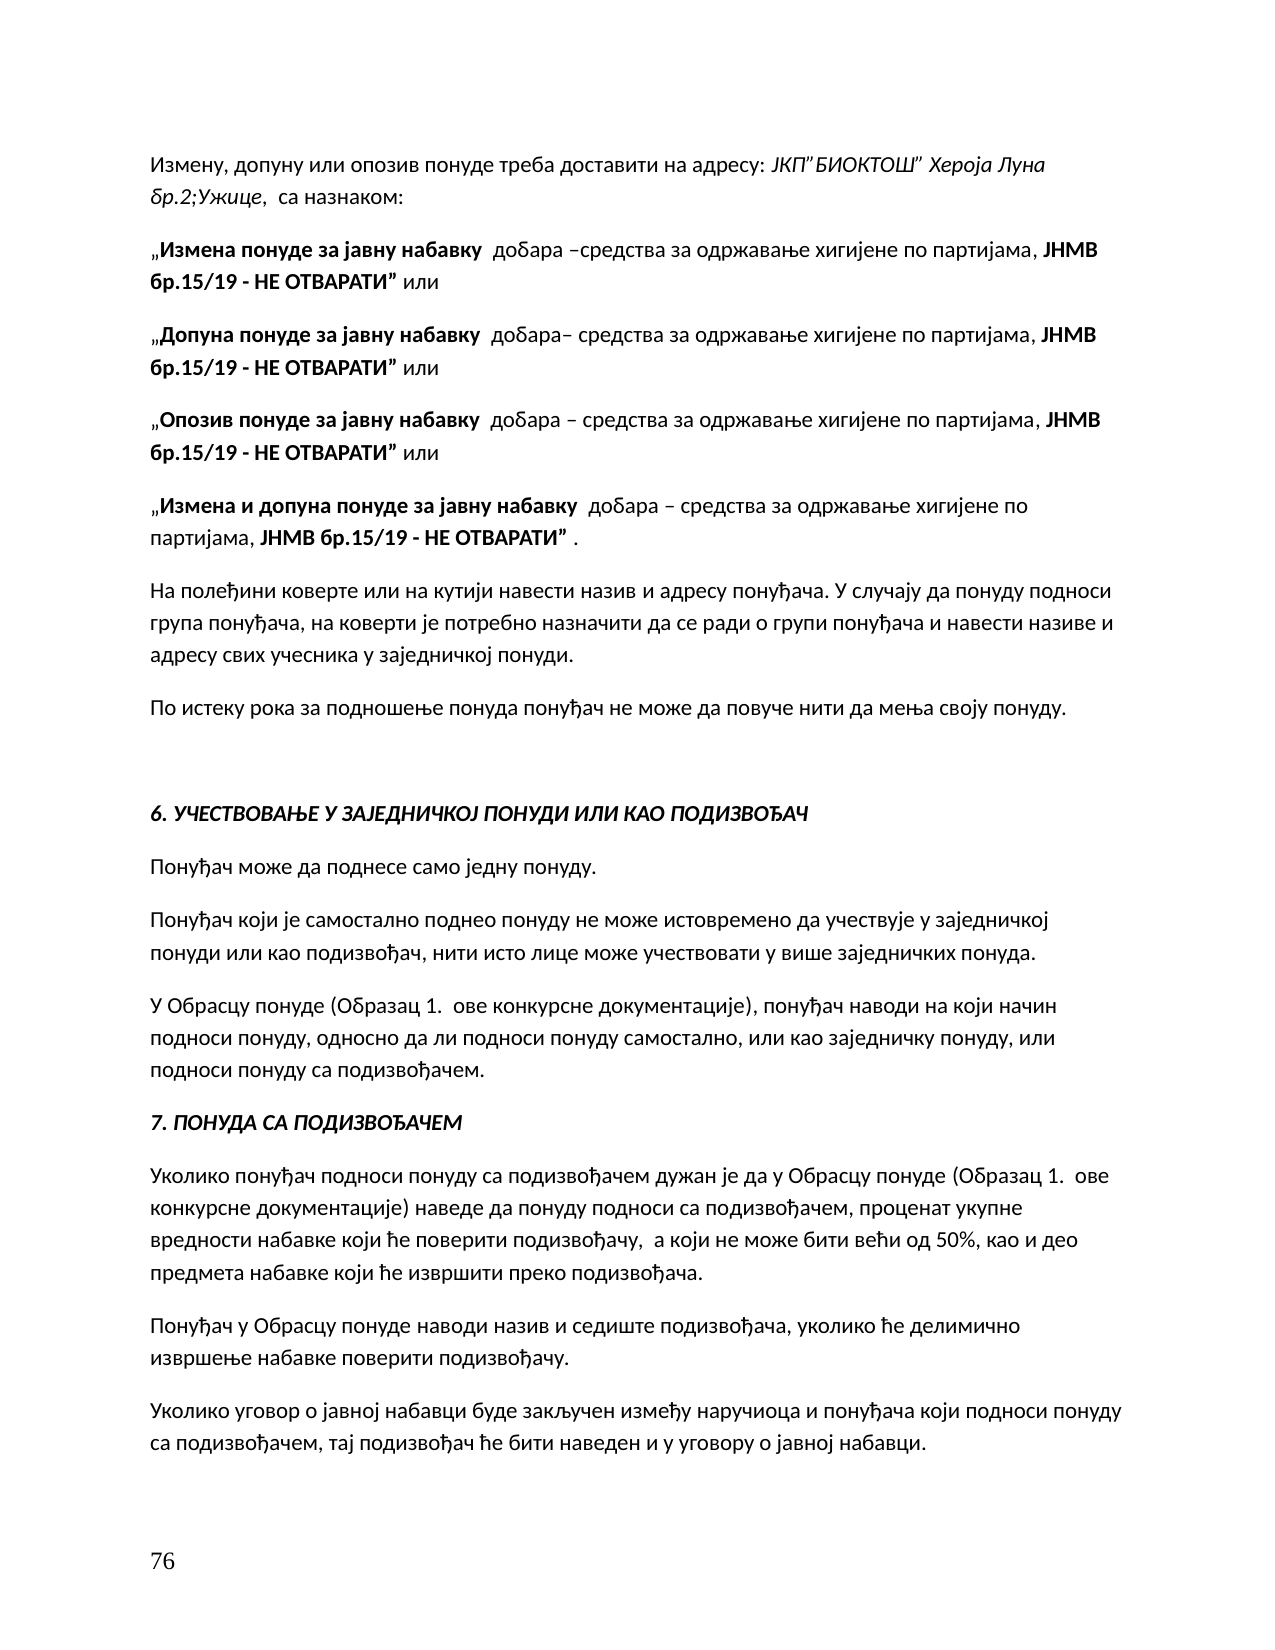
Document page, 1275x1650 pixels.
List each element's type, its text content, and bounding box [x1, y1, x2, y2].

text „Допуна понуде за јавну набавку добара– средства за одржавање хигијене по партијама, ЈНМВ бр.15/19 - НЕ ОТВАРАТИ” или [150, 320, 1125, 381]
text „Измена и допуна понуде за јавну набавку добара – средства за одржавање хигијене по партијама, ЈНМВ бр.15/19 - НЕ ОТВАРАТИ” . [150, 491, 1125, 551]
text Понуђач који је самостално поднео понуду не може истовремено да учествује у заједничкој понуди или као подизвођач, нити исто лице може учествовати у више заједничких понуда. [150, 906, 1125, 966]
text „Опозив понуде за јавну набавку добара – средства за одржавање хигијене по партијама, ЈНМВ бр.15/19 - НЕ ОТВАРАТИ” или [150, 406, 1125, 466]
text У Обрасцу понуде (Образац 1. ове конкурсне документације), понуђач наводи на који начин подноси понуду, односно да ли подноси понуду самостално, или као заједничку понуду, или подноси понуду са подизвођачем. [150, 991, 1125, 1083]
text „Измена понуде за јавну набавку добара –средства за одржавање хигијене по партијама, ЈНМВ бр.15/19 - НЕ ОТВАРАТИ” или [150, 235, 1125, 295]
text По истеку рока за подношење понуда понуђач не може да повуче нити да мења своју понуду. [150, 693, 1125, 721]
text 7. ПОНУДА СА ПОДИЗВОЂАЧЕМ [150, 1108, 1125, 1136]
text Уколико уговор о јавној набавци буде закључен између наручиоца и понуђача који подноси понуду са подизвођачем, тај подизвођач ће бити наведен и у уговору о јавној набавци. [150, 1396, 1125, 1456]
text Измену, допуну или опозив понуде треба доставити на адресу: ЈКП”БИОКТОШ” Хероја Луна бр.2;Ужице, са назнаком: [150, 150, 1125, 210]
text Понуђач може да поднесе само једну понуду. [150, 852, 1125, 881]
text Понуђач у Обрасцу понуде наводи назив и седиште подизвођача, уколико ће делимично извршење набавке поверити подизвођачу. [150, 1311, 1125, 1371]
text 6. УЧЕСТВОВАЊЕ У ЗАЈЕДНИЧКОЈ ПОНУДИ ИЛИ КАО ПОДИЗВОЂАЧ [150, 799, 1125, 827]
text Уколико понуђач подноси понуду са подизвођачем дужан је да у Обрасцу понуде (Образац 1. ове конкурсне документације) наведе да понуду подноси са подизвођачем, проценат укупне вредности набавке који ће поверити подизвођачу, а који не може бити већи од 50%, као и део предмета набавке који ће извршити преко подизвођача. [150, 1161, 1125, 1286]
text На полеђини коверте или на кутији навести назив и адресу понуђача. У случају да понуду подноси група понуђача, на коверти је потребно назначити да се ради о групи понуђача и навести називе и адресу свих учесника у заједничкој понуди. [150, 576, 1125, 668]
